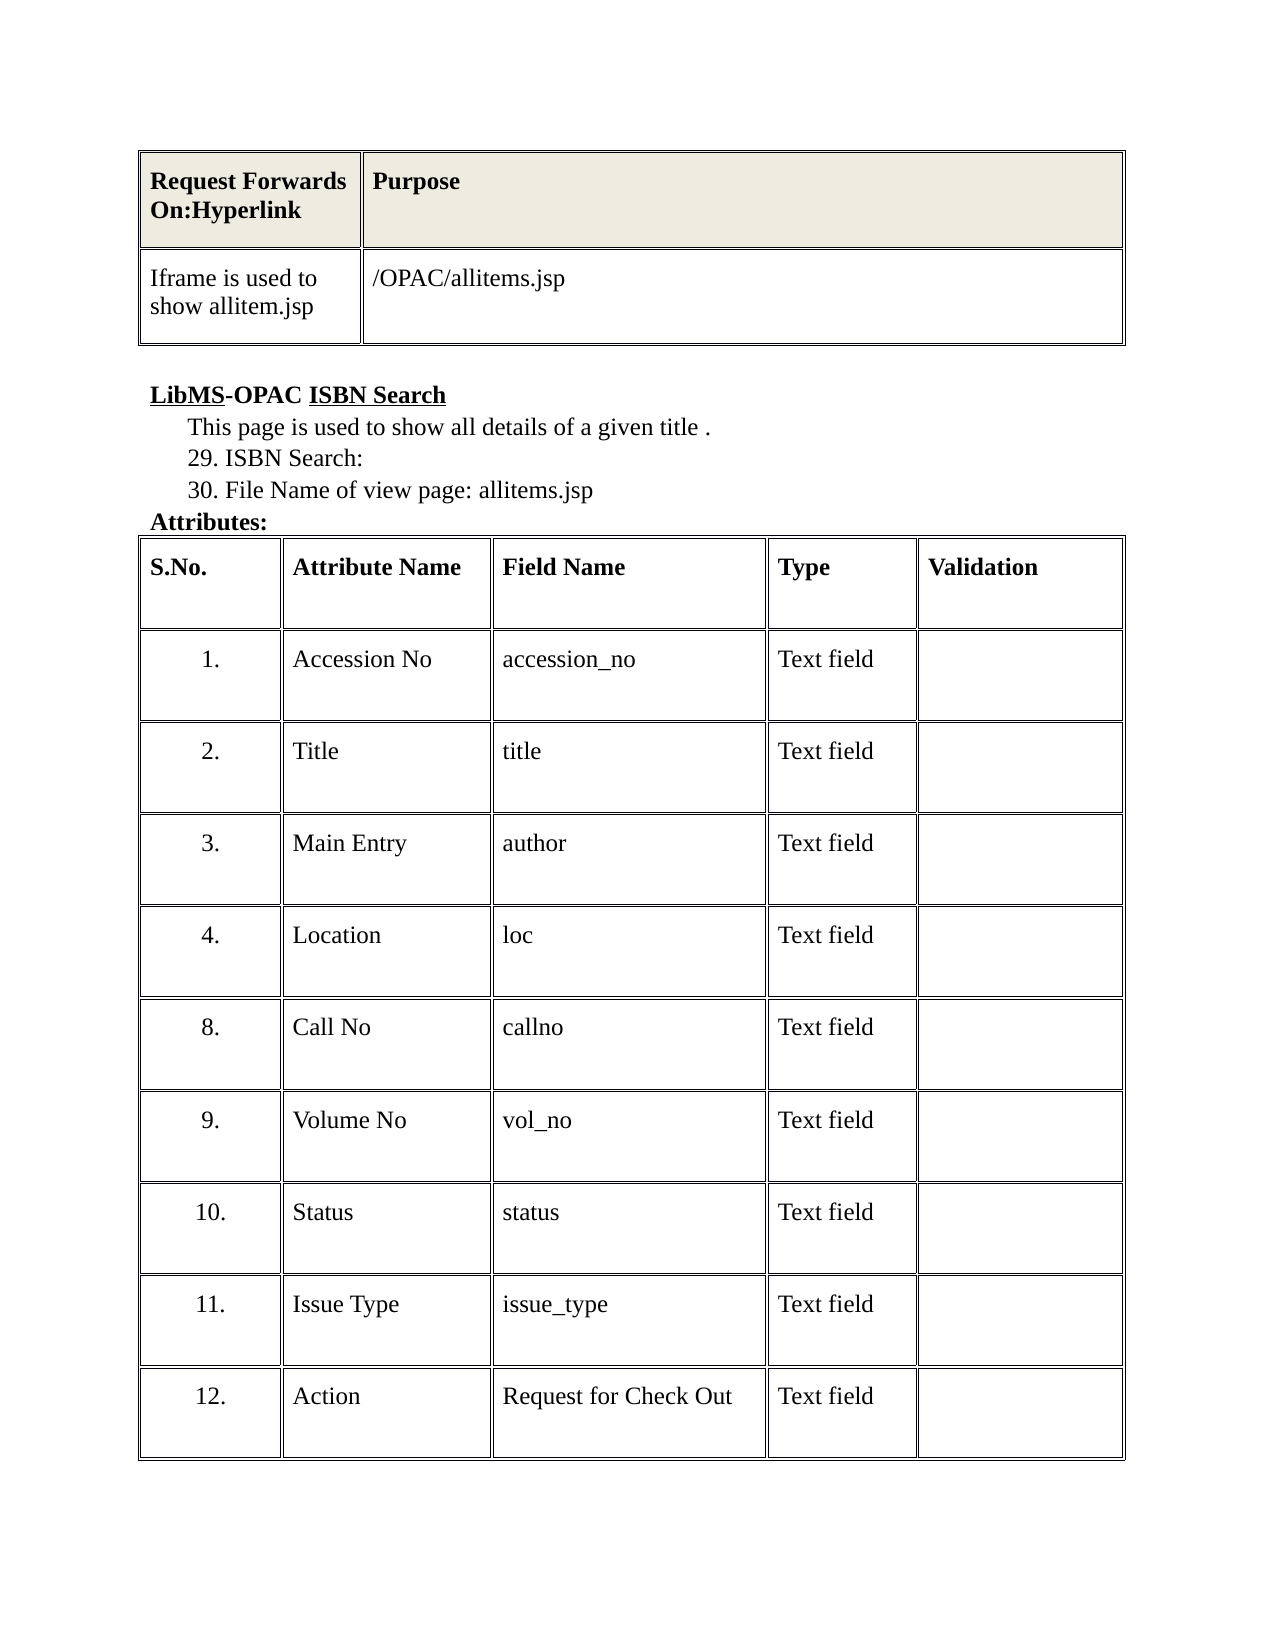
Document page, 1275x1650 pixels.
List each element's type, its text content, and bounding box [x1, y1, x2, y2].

table_cell 3. [141, 815, 280, 904]
table_header Type [769, 539, 916, 628]
table_cell [919, 631, 1122, 720]
table_cell Request Forwards On:Hyperlink [141, 153, 360, 247]
table_cell Text field [769, 631, 916, 720]
table_cell [919, 1000, 1122, 1088]
table_cell author [494, 815, 765, 904]
table_cell 8. [141, 1000, 280, 1088]
table_cell vol_no [494, 1092, 765, 1181]
table_cell [919, 1092, 1122, 1181]
table_cell Text field [769, 723, 916, 812]
table_cell issue_type [494, 1276, 765, 1365]
table_cell Text field [769, 907, 916, 996]
table_header Attribute Name [284, 539, 490, 628]
table_cell 9. [141, 1092, 280, 1181]
table_header Field Name [494, 539, 765, 628]
table_cell Text field [769, 1000, 916, 1088]
table_cell 10. [141, 1184, 280, 1273]
table_cell [919, 815, 1122, 904]
table_cell Status [284, 1184, 490, 1273]
table_cell [919, 723, 1122, 812]
text This page is used to show all details of a given title . [150, 412, 1125, 440]
table_cell 11. [141, 1276, 280, 1365]
table_cell Text field [769, 1092, 916, 1181]
table_cell Issue Type [284, 1276, 490, 1365]
table_cell /OPAC/allitems.jsp [364, 250, 1122, 343]
table_cell [919, 1369, 1122, 1457]
list File Name of view page: allitems.jsp [187, 475, 1125, 504]
table_cell Iframe is used to show allitem.jsp [141, 250, 360, 343]
table_cell 2. [141, 723, 280, 812]
table_cell Location [284, 907, 490, 996]
table_cell Call No [284, 1000, 490, 1088]
table_cell callno [494, 1000, 765, 1088]
table_cell accession_no [494, 631, 765, 720]
text Attributes: [150, 507, 1125, 535]
table_cell Text field [769, 815, 916, 904]
table_cell Main Entry [284, 815, 490, 904]
table_cell Action [284, 1369, 490, 1457]
table_cell Volume No [284, 1092, 490, 1181]
table_header Validation [919, 539, 1122, 628]
table_cell 12. [141, 1369, 280, 1457]
table_cell [919, 1276, 1122, 1365]
table_cell status [494, 1184, 765, 1273]
table_cell loc [494, 907, 765, 996]
table_cell Accession No [284, 631, 490, 720]
table_cell [919, 907, 1122, 996]
text LibMS-OPAC ISBN Search [150, 380, 1125, 409]
table_cell title [494, 723, 765, 812]
table_header S.No. [141, 539, 280, 628]
list ISBN Search: [187, 443, 1125, 472]
table_cell Text field [769, 1369, 916, 1457]
table_cell Title [284, 723, 490, 812]
table_cell [919, 1184, 1122, 1273]
table_cell Text field [769, 1184, 916, 1273]
table_cell 1. [141, 631, 280, 720]
table_cell 4. [141, 907, 280, 996]
table_cell Purpose [364, 153, 1122, 247]
table_cell Text field [769, 1276, 916, 1365]
table_cell Request for Check Out [494, 1369, 765, 1457]
